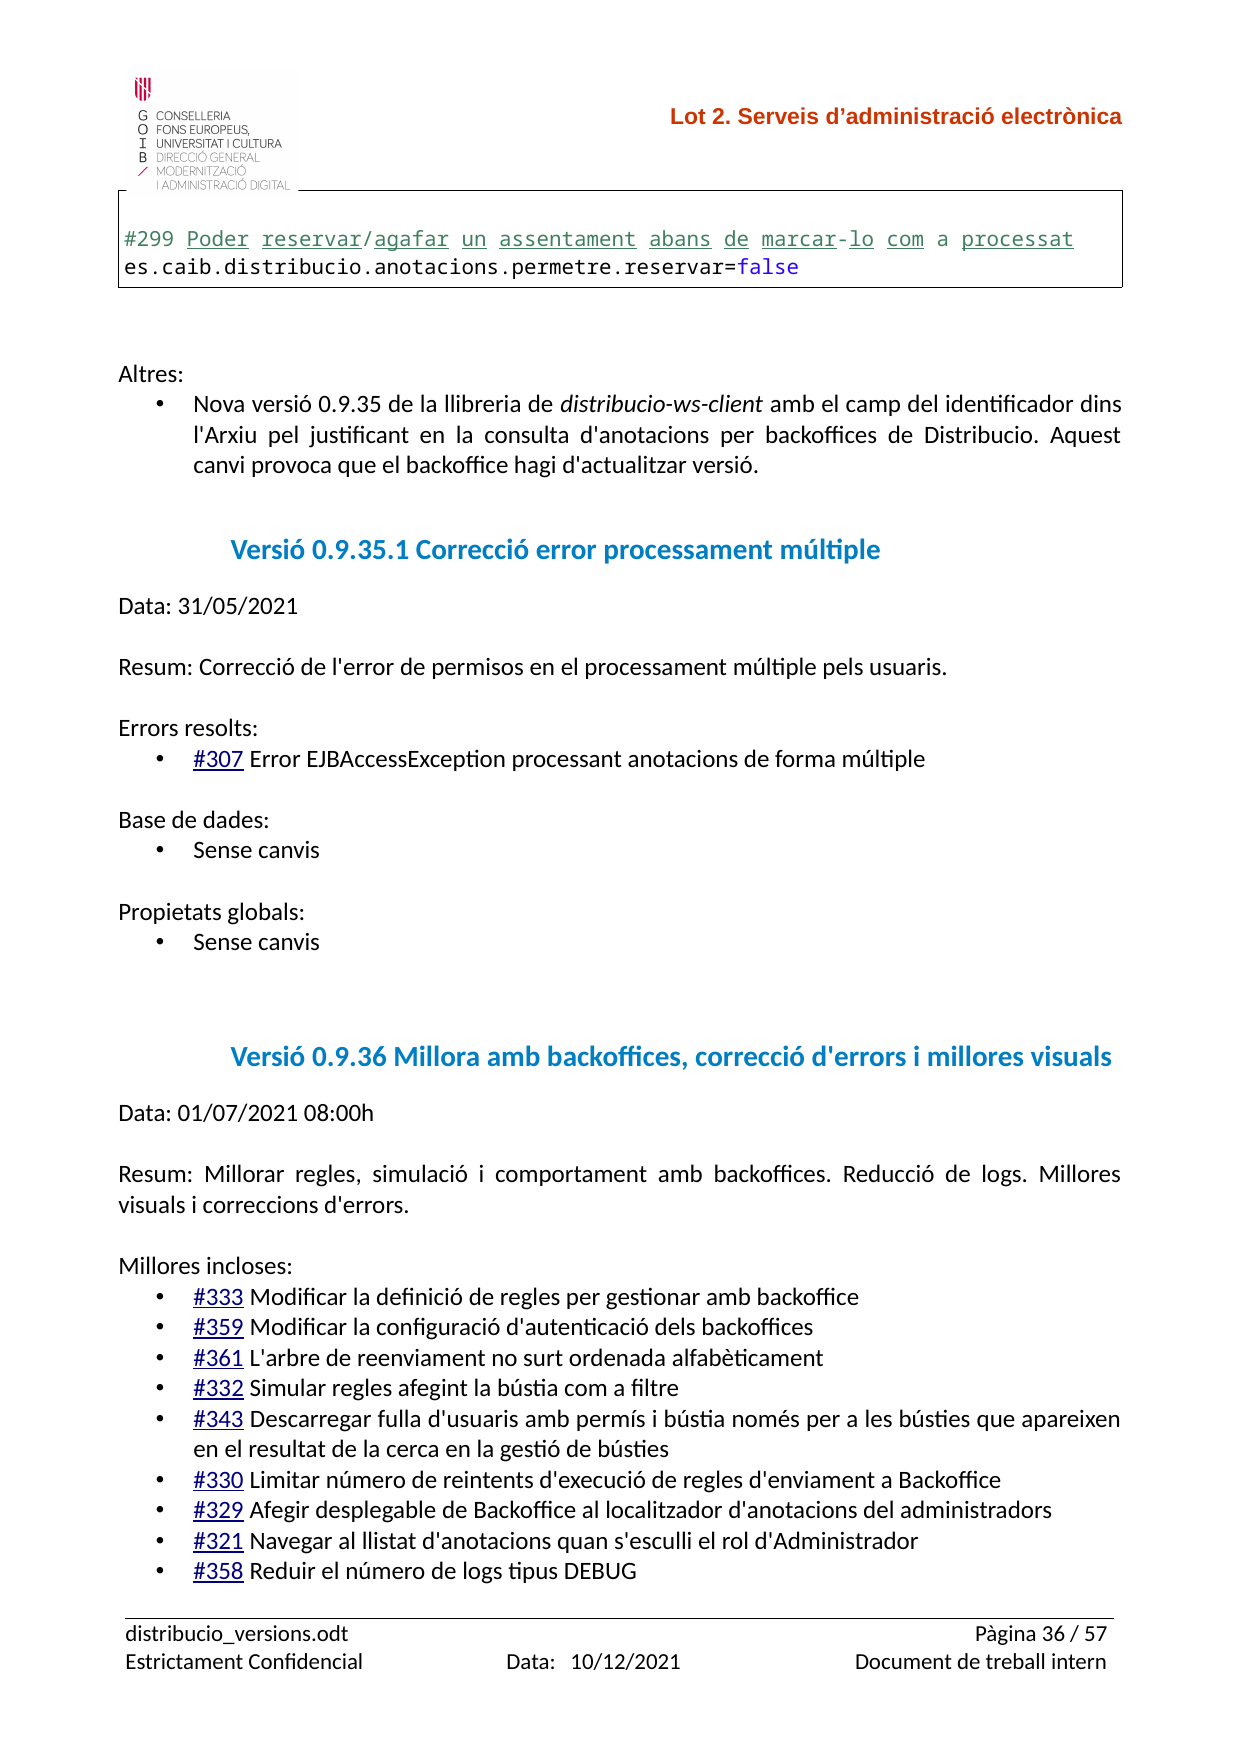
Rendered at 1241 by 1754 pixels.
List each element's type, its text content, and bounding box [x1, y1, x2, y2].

list Sense canvis [156, 834, 1122, 865]
subtitle Versió 0.9.35.1 Correcció error processament múltiple [153, 531, 1122, 567]
list Nova versió 0.9.35 de la llibreria de distribucio-ws-client amb el camp del identificador dins l'Arxiu pel justificant en la consulta d'anotacions per backoffices de Distribucio. Aquest canvi provoca que el backoffice hagi d'actualitzar versió. [156, 388, 1122, 480]
text Data: 01/07/2021 08:00h [118, 1098, 1122, 1128]
list #343 Descarregar fulla d'usuaris amb permís i bústia només per a les bústies que apareixen en el resultat de la cerca en la gestió de bústies [156, 1403, 1122, 1464]
text Resum: Millorar regles, simulació i comportament amb backoffices. Reducció de logs. Millores visuals i correccions d'errors. [118, 1159, 1122, 1220]
list #359 Modificar la configuració d'autenticació dels backoffices [156, 1311, 1122, 1342]
list #307 Error EJBAccessException processant anotacions de forma múltiple [156, 743, 1122, 773]
list Sense canvis [156, 926, 1122, 957]
list #361 L'arbre de reenviament no surt ordenada alfabèticament [156, 1342, 1122, 1372]
list #321 Navegar al llistat d'anotacions quan s'esculli el rol d'Administrador [156, 1525, 1122, 1555]
table_header #299 Poder reservar/agafar un assentament abans de marcar-lo com a processat es.caib.distribucio.anotacions.permetre.reservar=false [119, 191, 1122, 287]
text Data: 31/05/2021 [118, 590, 1122, 621]
list #333 Modificar la definició de regles per gestionar amb backoffice [156, 1281, 1122, 1311]
picture [126, 70, 299, 197]
list #358 Reduir el número de logs tipus DEBUG [156, 1555, 1122, 1586]
text Errors resolts: [118, 712, 1122, 743]
text Base de dades: [118, 804, 1122, 834]
text Resum: Correcció de l'error de permisos en el processament múltiple pels usuaris. [118, 651, 1122, 682]
list #330 Limitar número de reintents d'execució de regles d'enviament a Backoffice [156, 1464, 1122, 1494]
list #329 Afegir desplegable de Backoffice al localitzador d'anotacions del administradors [156, 1494, 1122, 1525]
subtitle Versió 0.9.36 Millora amb backoffices, correcció d'errors i millores visuals [153, 1038, 1122, 1074]
text Propietats globals: [118, 896, 1122, 926]
list #332 Simular regles afegint la bústia com a filtre [156, 1372, 1122, 1403]
text Altres: [118, 358, 1122, 388]
text Millores incloses: [118, 1250, 1122, 1281]
